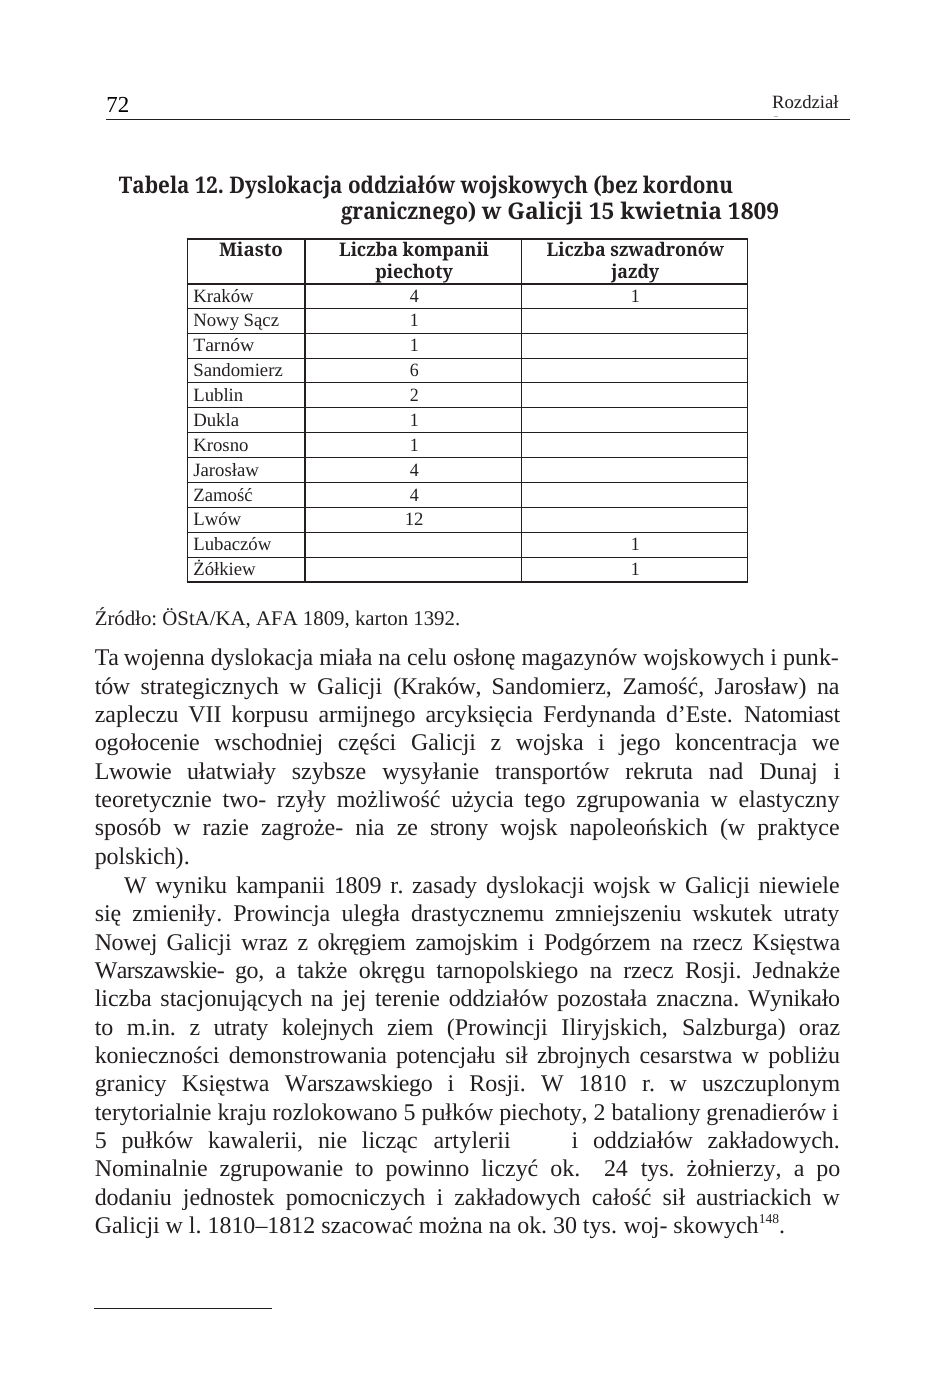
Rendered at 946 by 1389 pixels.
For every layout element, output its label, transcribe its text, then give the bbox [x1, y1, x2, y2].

table_cell Lubaczów [188, 533, 304, 557]
table_cell 4 [306, 458, 521, 482]
table_cell [522, 508, 747, 532]
table_cell 12 [306, 508, 521, 532]
table_cell 1 [306, 408, 521, 432]
table_cell Nowy Sącz [188, 309, 304, 332]
table_cell 1 [306, 433, 521, 457]
table_header Miasto [188, 240, 304, 283]
table_cell 4 [306, 483, 521, 507]
table_cell [522, 483, 747, 507]
table_cell [522, 359, 747, 382]
table_cell [522, 408, 747, 432]
table_header Liczba szwadronów jazdy [522, 240, 747, 283]
table_cell Krosno [188, 433, 304, 457]
table_cell Tarnów [188, 334, 304, 357]
table_cell 1 [306, 334, 521, 357]
table_cell Sandomierz [188, 359, 304, 382]
table_cell Jarosław [188, 458, 304, 482]
table_cell Dukla [188, 408, 304, 432]
table_cell [522, 383, 747, 407]
table_cell Zamość [188, 483, 304, 507]
table_cell Lublin [188, 383, 304, 407]
text Tabela 12. Dyslokacja oddziałów wojskowych (bez kordonu granicznego) w Galicji 15 kwietnia 1809 [119, 171, 829, 226]
table_cell [522, 458, 747, 482]
table_cell Lwów [188, 508, 304, 532]
table_cell [522, 309, 747, 332]
table_cell 1 [306, 309, 521, 332]
text W wyniku kampanii 1809 r. zasady dyslokacji wojsk w Galicji niewiele się zmieniły. Prowincja uległa drastycznemu zmniejszeniu wskutek utraty Nowej Galicji wraz z okręgiem zamojskim i Podgórzem na rzecz Księstwa Warszawskie- go, a także okręgu tarnopolskiego na rzecz Rosji. Jednakże liczba stacjonujących na jej terenie oddziałów pozostała znaczna. Wynikało to m.in. z utraty kolejnych ziem (Prowincji Iliryjskich, Salzburga) oraz konieczności demonstrowania potencjału sił zbrojnych cesarstwa w pobliżu granicy Księstwa Warszawskiego i Rosji. W 1810 r. w uszczuplonym terytorialnie kraju rozlokowano 5 pułków piechoty, 2 bataliony grenadierów i 5 pułków kawalerii, nie licząc artylerii i oddziałów zakładowych. Nominalnie zgrupowanie to powinno liczyć ok. 24 tys. żołnierzy, a po dodaniu jednostek pomocniczych i zakładowych całość sił austriackich w Galicji w l. 1810–1812 szacować można na ok. 30 tys. woj- skowych148. [94, 871, 840, 1238]
table_cell [306, 533, 521, 557]
table_cell Kraków [188, 285, 304, 308]
table_cell 1 [522, 533, 747, 557]
table_cell 1 [522, 558, 747, 581]
table_cell [306, 558, 521, 581]
table_cell [522, 433, 747, 457]
table_cell 1 [522, 285, 747, 308]
table_cell 6 [306, 359, 521, 382]
table_cell Żółkiew [188, 558, 304, 581]
table_cell [522, 334, 747, 357]
table_cell 2 [306, 383, 521, 407]
table_header Liczba kompanii piechoty [306, 240, 521, 283]
text Źródło: ÖStA/KA, AFA 1809, karton 1392. [94, 606, 879, 630]
text Ta wojenna dyslokacja miała na celu osłonę magazynów wojskowych i punk- tów strategicznych w Galicji (Kraków, Sandomierz, Zamość, Jarosław) na zapleczu VII korpusu armijnego arcyksięcia Ferdynanda d’Este. Natomiast ogołocenie wschodniej części Galicji z wojska i jego koncentracja we Lwowie ułatwiały szybsze wysyłanie transportów rekruta nad Dunaj i teoretycznie two- rzyły możliwość użycia tego zgrupowania w elastyczny sposób w razie zagroże- nia ze strony wojsk napoleońskich (w praktyce polskich). [94, 643, 840, 869]
table_cell 4 [306, 285, 521, 308]
